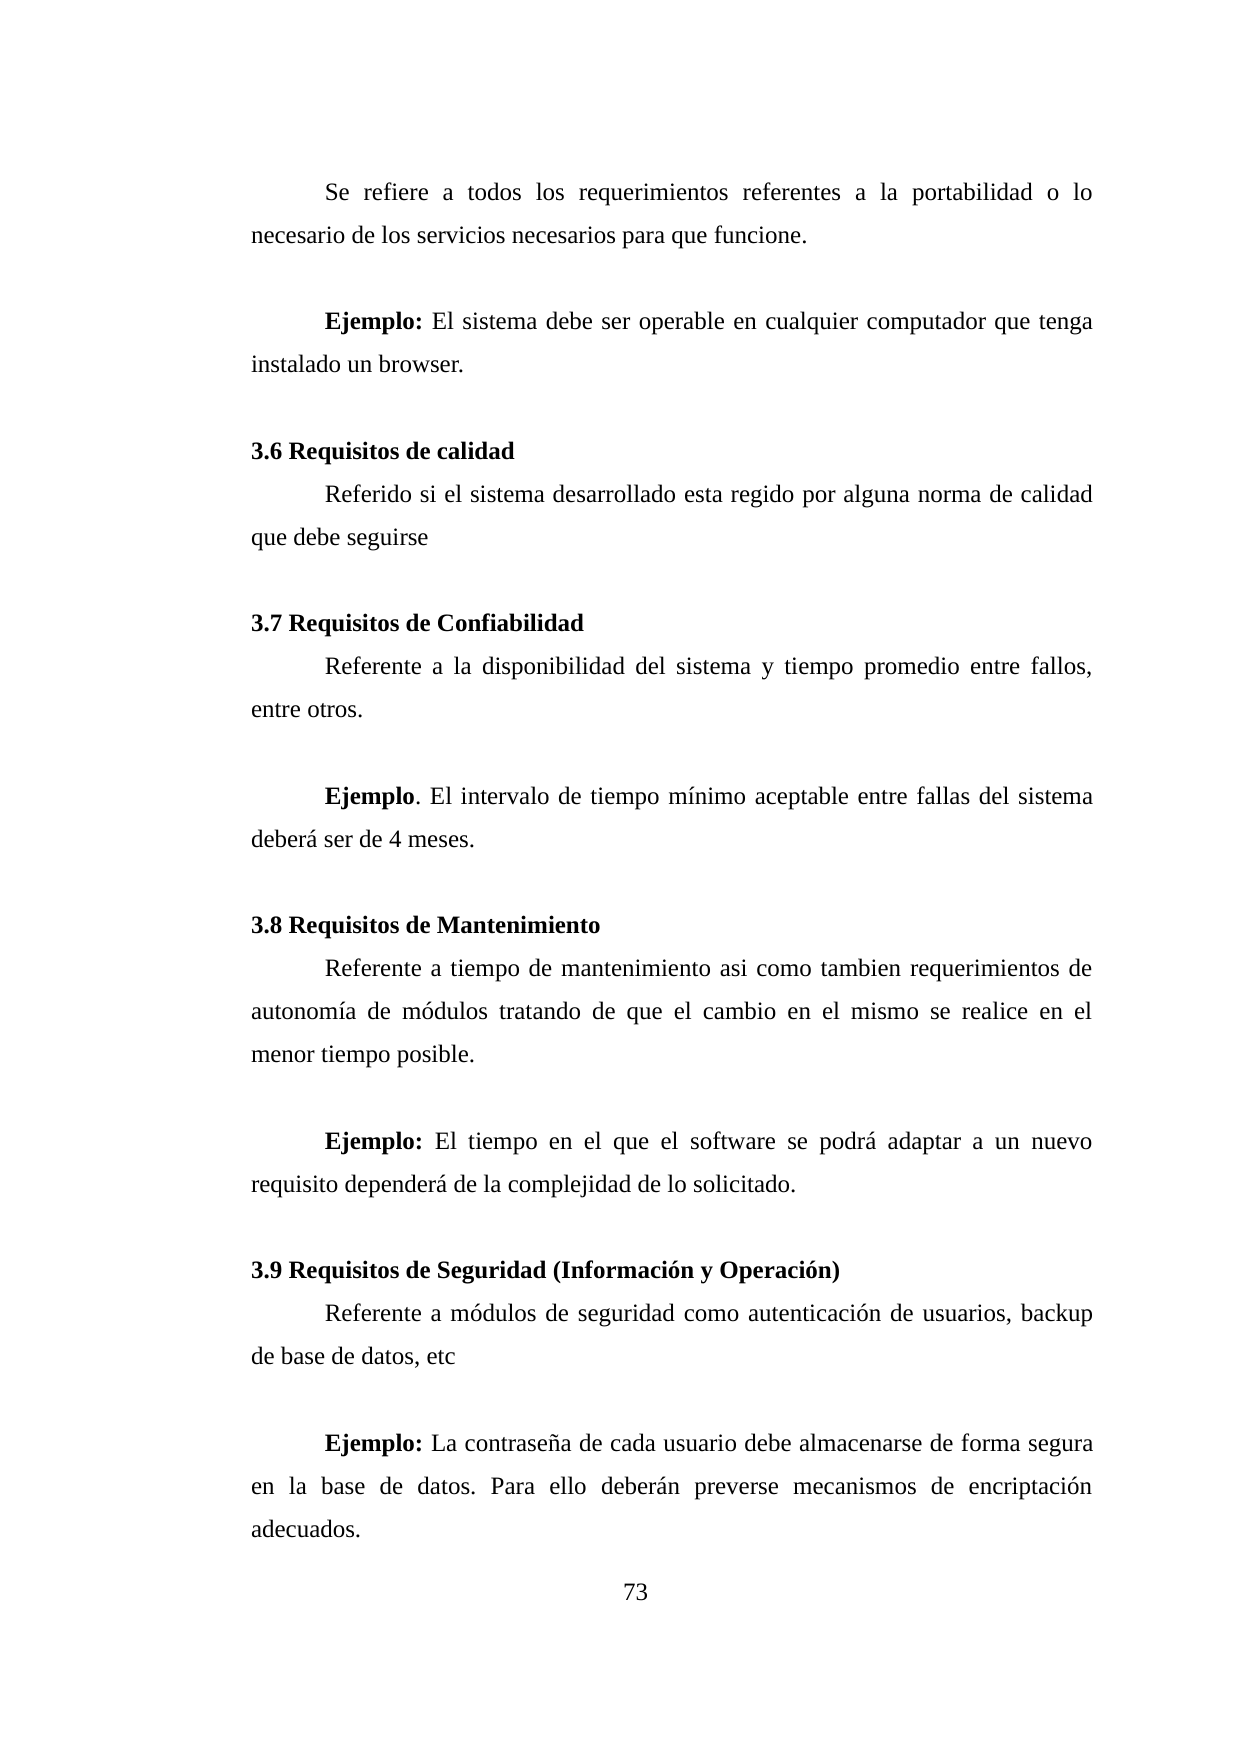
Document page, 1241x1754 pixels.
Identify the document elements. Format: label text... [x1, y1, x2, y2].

text Ejemplo. El intervalo de tiempo mínimo aceptable entre fallas del sistema deberá ser de 4 meses. [251, 781, 1093, 853]
text Ejemplo: El sistema debe ser operable en cualquier computador que tenga instalado un browser. [251, 306, 1093, 378]
text 3.7 Requisitos de Confiabilidad [177, 608, 1093, 637]
text 3.9 Requisitos de Seguridad (Información y Operación) [177, 1255, 1093, 1284]
text Referido si el sistema desarrollado esta regido por alguna norma de calidad que debe seguirse [251, 479, 1093, 551]
text Referente a módulos de seguridad como autenticación de usuarios, backup de base de datos, etc [251, 1298, 1093, 1370]
text 3.6 Requisitos de calidad [177, 436, 1093, 464]
text Referente a tiempo de mantenimiento asi como tambien requerimientos de autonomía de módulos tratando de que el cambio en el mismo se realice en el menor tiempo posible. [251, 953, 1093, 1068]
text Se refiere a todos los requerimientos referentes a la portabilidad o lo necesario de los servicios necesarios para que funcione. [251, 177, 1093, 249]
text Referente a la disponibilidad del sistema y tiempo promedio entre fallos, entre otros. [251, 651, 1093, 723]
text 3.8 Requisitos de Mantenimiento [177, 910, 1093, 939]
text Ejemplo: El tiempo en el que el software se podrá adaptar a un nuevo requisito dependerá de la complejidad de lo solicitado. [251, 1126, 1093, 1198]
text Ejemplo: La contraseña de cada usuario debe almacenarse de forma segura en la base de datos. Para ello deberán preverse mecanismos de encriptación adecuados. [251, 1428, 1093, 1543]
